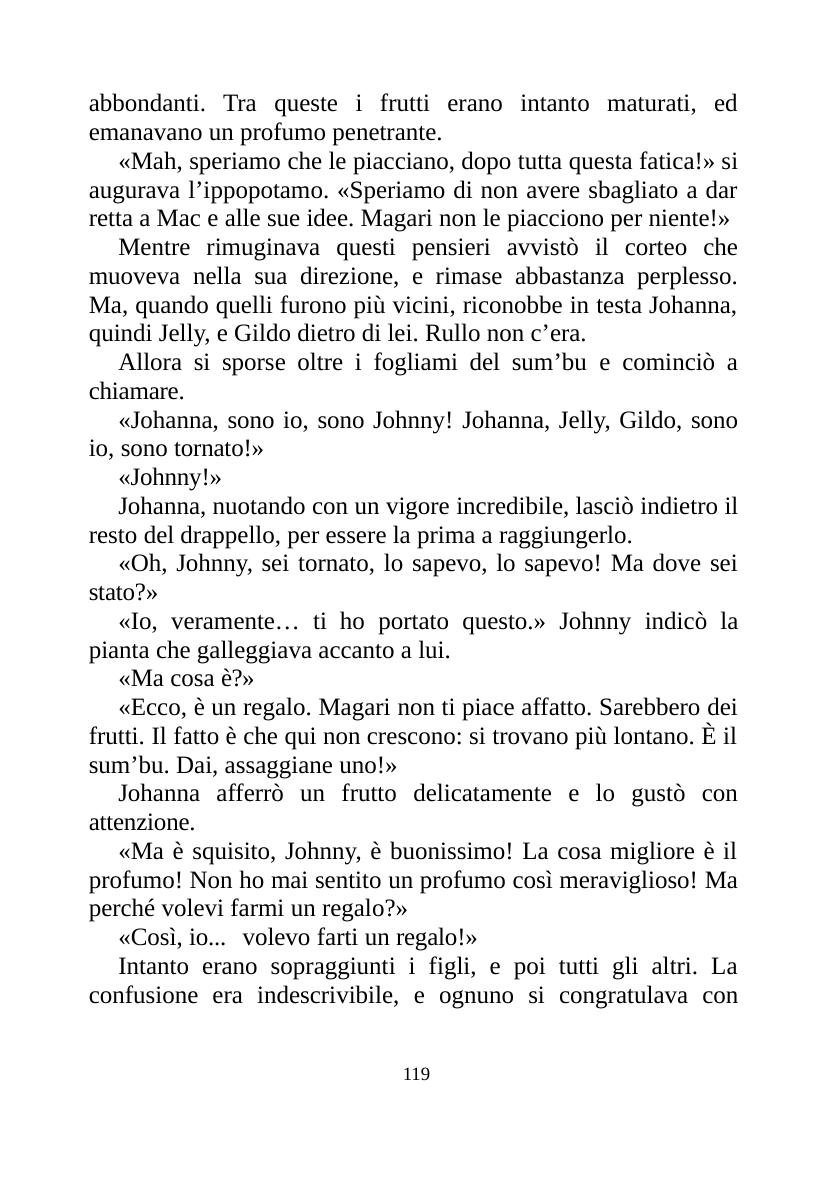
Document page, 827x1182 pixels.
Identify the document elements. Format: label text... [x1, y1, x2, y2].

text «Johnny!» [88, 462, 738, 491]
text «Ecco, è un regalo. Magari non ti piace affatto. Sarebbero dei frutti. Il fatto è che qui non crescono: si trovano più lontano. È il sum’bu. Dai, assaggiane uno!» [88, 692, 738, 778]
text Allora si sporse oltre i fogliami del sum’bu e cominciò a chiamare. [88, 347, 738, 405]
text «Mah, speriamo che le piacciano, dopo tutta questa fatica!» si augurava l’ippopotamo. «Speriamo di non avere sbagliato a dar retta a Mac e alle sue idee. Magari non le piacciono per niente!» [88, 146, 738, 232]
text «Così, io... volevo farti un regalo!» [88, 922, 738, 951]
text Johanna, nuotando con un vigore incredibile, lasciò indietro il resto del drappello, per essere la prima a raggiungerlo. [88, 491, 738, 548]
text Mentre rimuginava questi pensieri avvistò il corteo che muoveva nella sua direzione, e rimase abbastanza perplesso. Ma, quando quelli furono più vicini, riconobbe in testa Johanna, quindi Jelly, e Gildo dietro di lei. Rullo non c’era. [88, 232, 738, 347]
text «Ma è squisito, Johnny, è buonissimo! La cosa migliore è il profumo! Non ho mai sentito un profumo così meraviglioso! Ma perché volevi farmi un regalo?» [88, 836, 738, 922]
text «Johanna, sono io, sono Johnny! Johanna, Jelly, Gildo, sono io, sono tornato!» [88, 405, 738, 462]
text Johanna afferrò un frutto delicatamente e lo gustò con attenzione. [88, 778, 738, 836]
text «Ma cosa è?» [88, 663, 738, 692]
text «Io, veramente… ti ho portato questo.» Johnny indicò la pianta che galleggiava accanto a lui. [88, 606, 738, 663]
text «Oh, Johnny, sei tornato, lo sapevo, lo sapevo! Ma dove sei stato?» [88, 548, 738, 606]
text abbondanti. Tra queste i frutti erano intanto maturati, ed emanavano un profumo penetrante. [88, 88, 738, 146]
text Intanto erano sopraggiunti i figli, e poi tutti gli altri. La confusione era indescrivibile, e ognuno si congratulava con [88, 951, 738, 1008]
